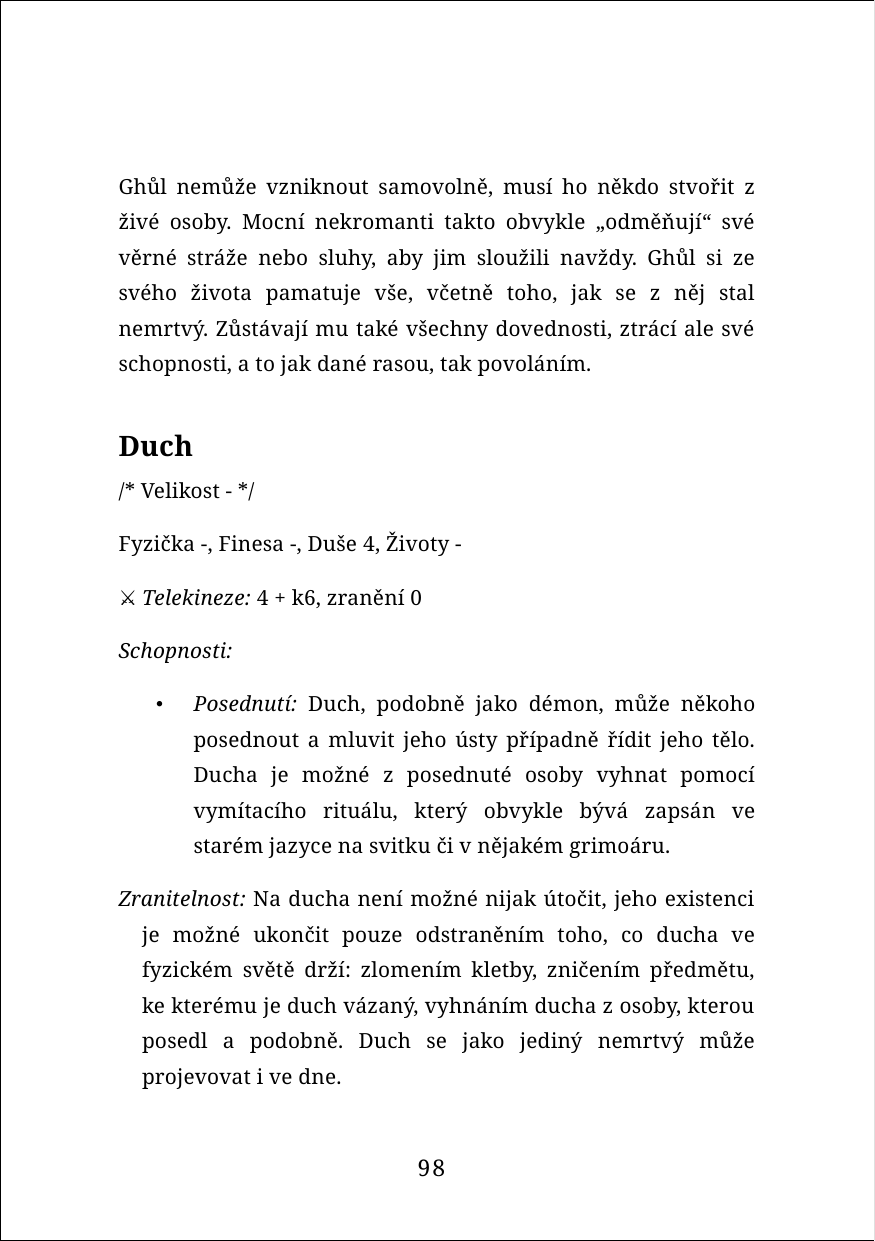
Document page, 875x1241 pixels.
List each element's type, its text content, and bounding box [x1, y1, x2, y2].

text Fyzička -, Finesa -, Duše 4, Životy - [118, 529, 756, 558]
list Posednutí: Duch, podobně jako démon, může někoho posednout a mluvit jeho ústy případně řídit jeho tělo. Ducha je možné z posednuté osoby vyhnat pomocí vymítacího rituálu, který obvykle bývá zapsán ve starém jazyce na svitku či v nějakém grimoáru. [156, 689, 756, 860]
subtitle Duch [118, 426, 756, 464]
text Ghůl nemůže vzniknout samovolně, musí ho někdo stvořit z živé osoby. Mocní nekromanti takto obvykle „odměňují“ své věrné stráže nebo sluhy, aby jim sloužili navždy. Ghůl si ze svého života pamatuje vše, včetně toho, jak se z něj stal nemrtvý. Zůstávají mu také všechny dovednosti, ztrácí ale své schopnosti, a to jak dané rasou, tak povoláním. [118, 172, 756, 378]
text Schopnosti: [118, 636, 756, 664]
text ⚔ Telekineze: 4 + k6, zranění 0 [118, 583, 756, 611]
text Zranitelnost: Na ducha není možné nijak útočit, jeho existenci je možné ukončit pouze odstraněním toho, co ducha ve fyzickém světě drží: zlomením kletby, zničením předmětu, ke kterému je duch vázaný, vyhnáním ducha z osoby, kterou posedl a podobně. Duch se jako jediný nemrtvý může projevovat i ve dne. [118, 884, 756, 1091]
text /* Velikost - */ [118, 476, 756, 505]
